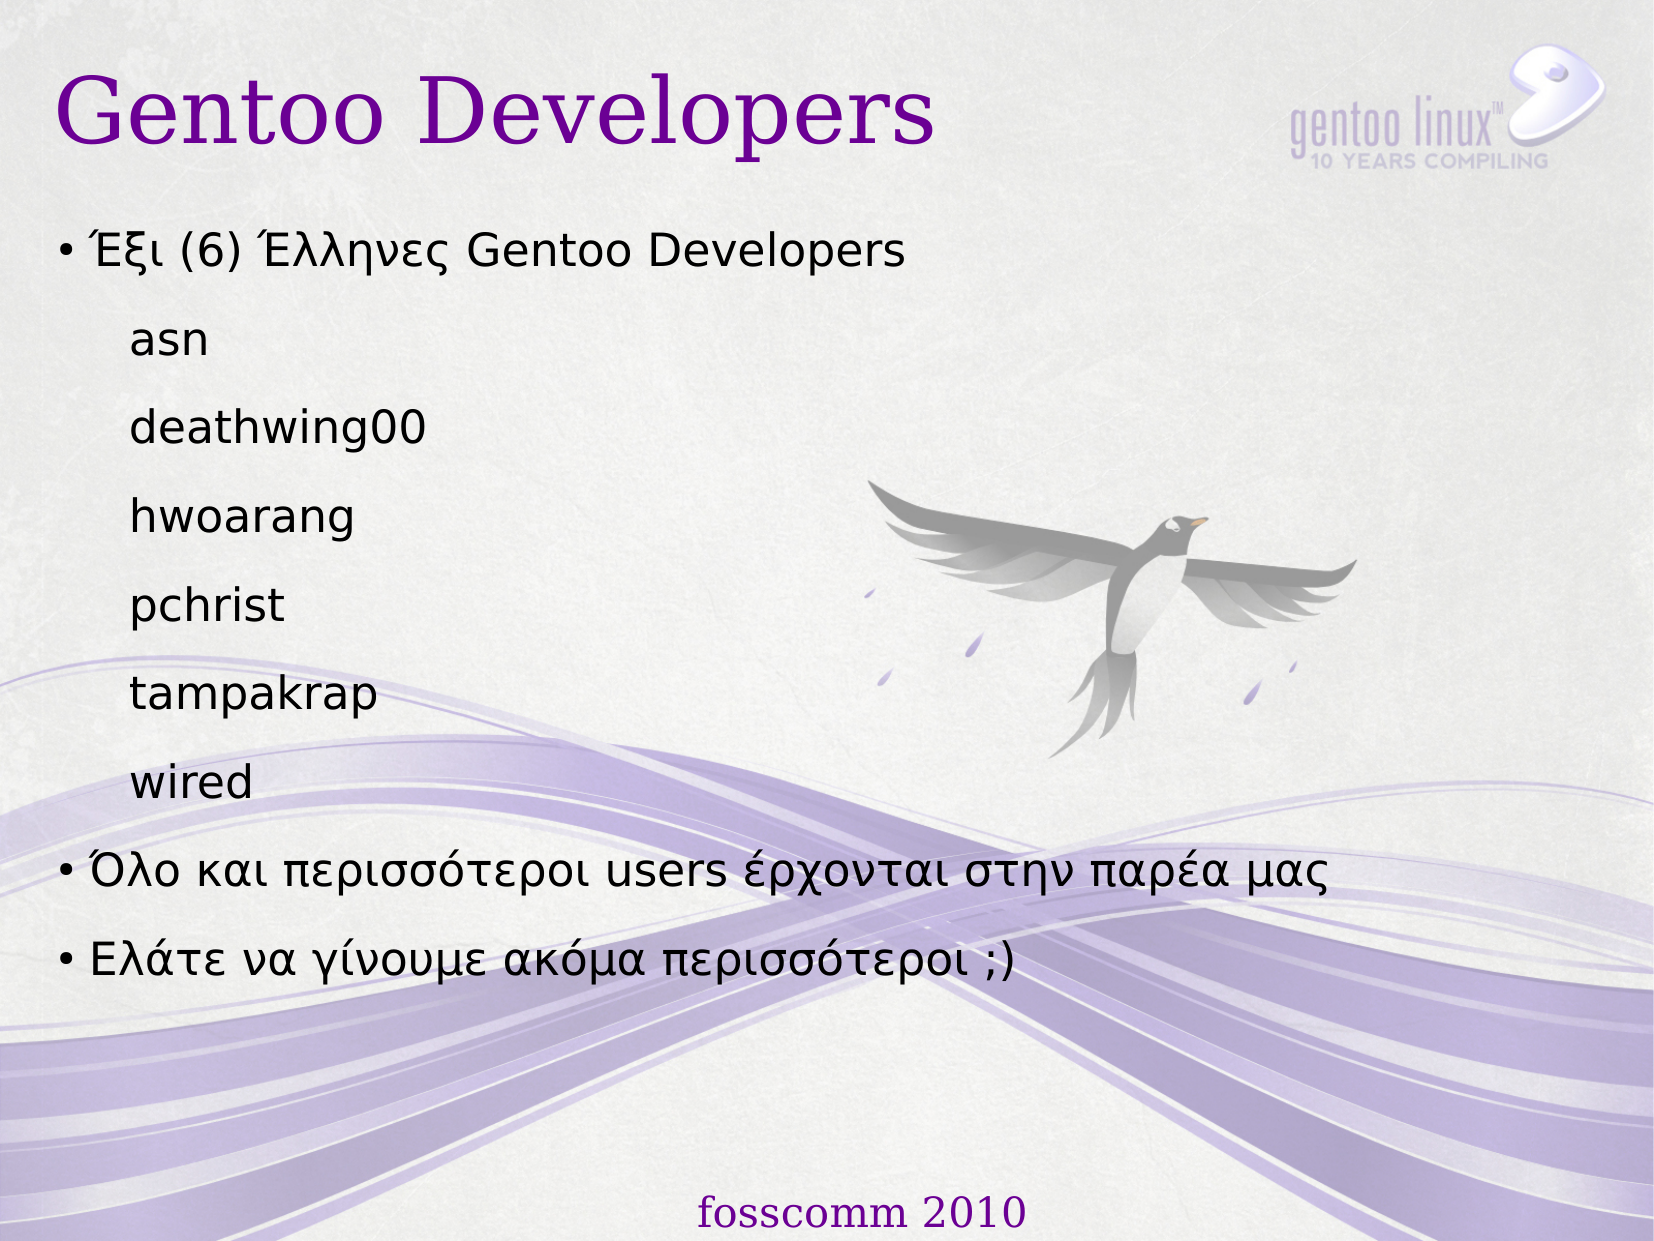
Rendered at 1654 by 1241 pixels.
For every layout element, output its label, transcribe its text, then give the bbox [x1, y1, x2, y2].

picture [0, 0, 1654, 1241]
title Gentoo Developers [53, 8, 1542, 181]
title fosscomm 2010 [562, 1189, 1163, 1238]
text_box Έξι (6) Έλληνες Gentoo Developers asn deathwing00 hwoarang pchrist tampakrap wired Όλο και περισσότεροι users έρχονται στην παρέα μας Ελάτε να γίνουμε ακόμα περισσότεροι ;) [43, 181, 1613, 1177]
